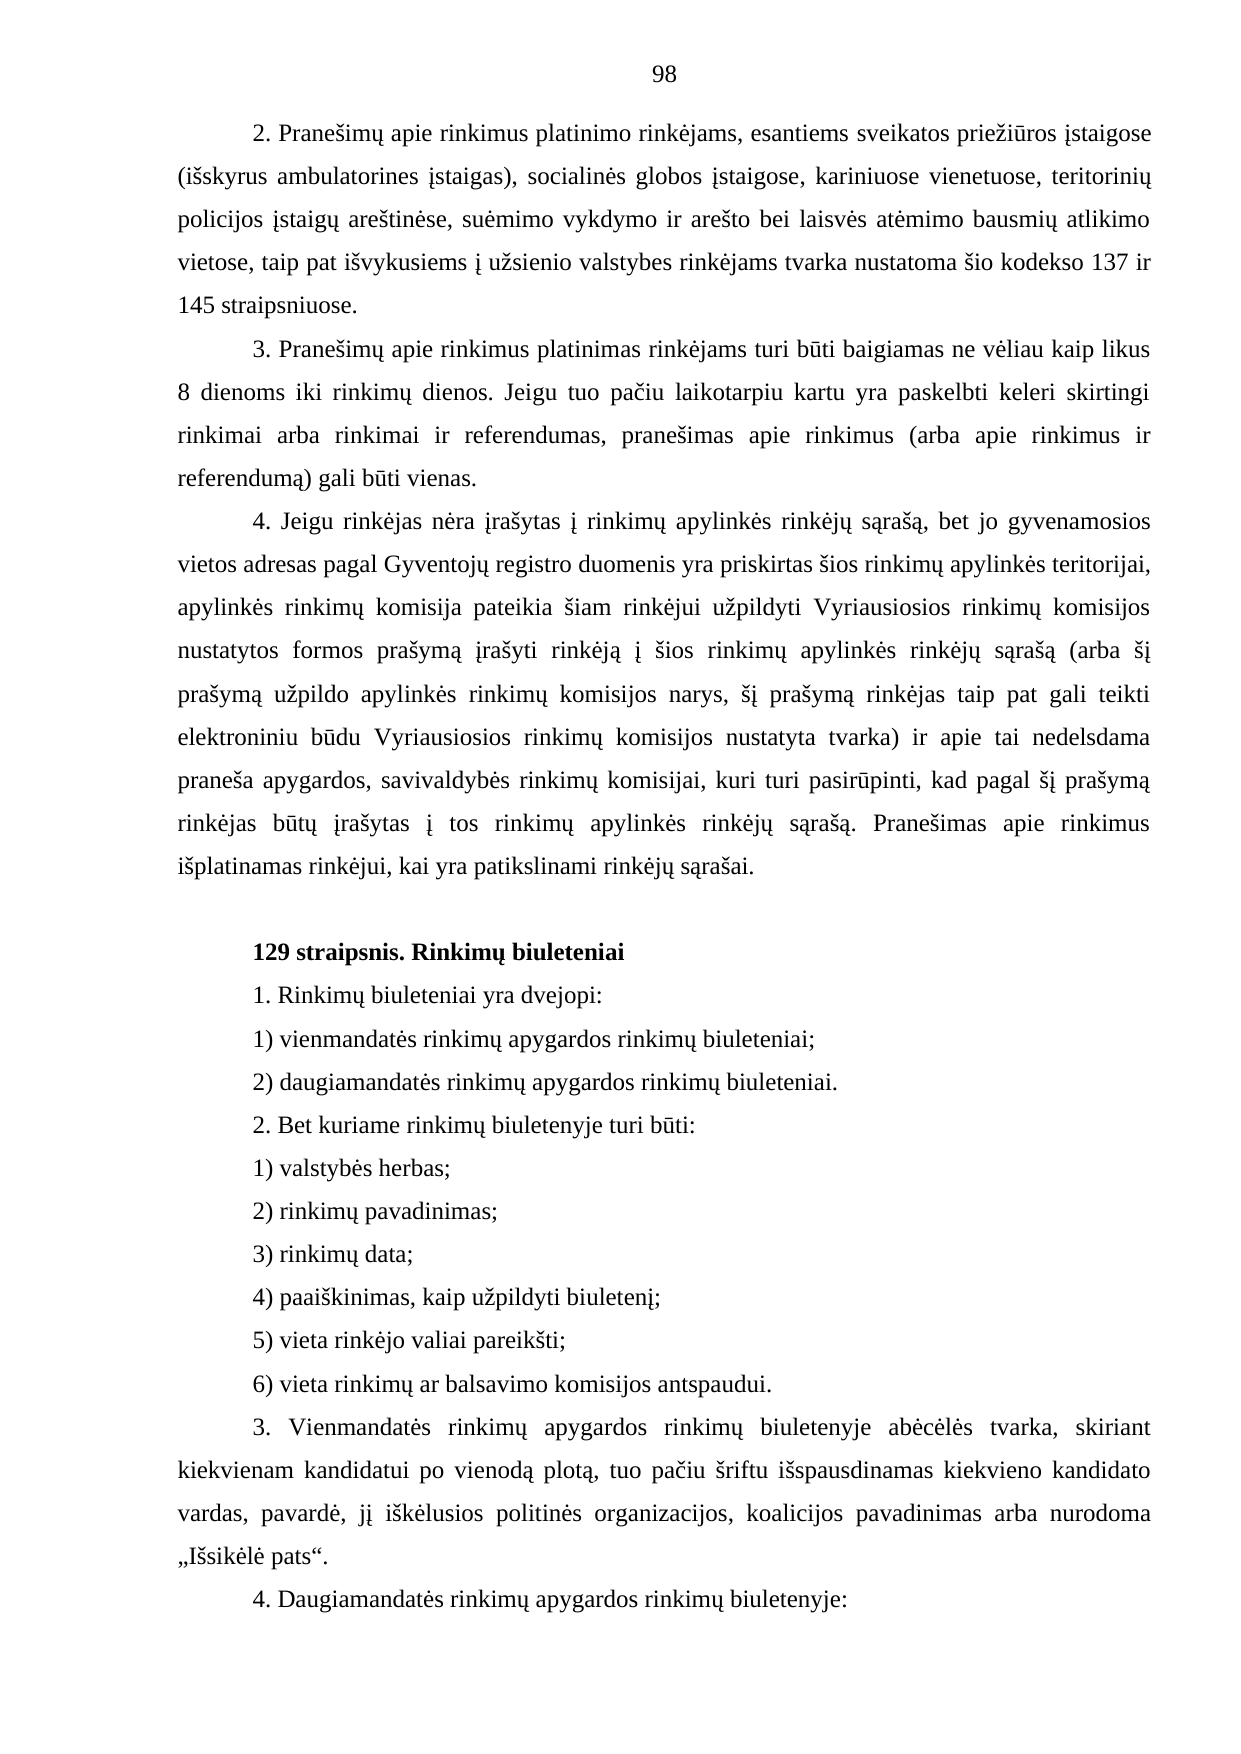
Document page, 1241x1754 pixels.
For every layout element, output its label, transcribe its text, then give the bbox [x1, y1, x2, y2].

text 3. Pranešimų apie rinkimus platinimas rinkėjams turi būti baigiamas ne vėliau kaip likus 8 dienoms iki rinkimų dienos. Jeigu tuo pačiu laikotarpiu kartu yra paskelbti keleri skirtingi rinkimai arba rinkimai ir referendumas, pranešimas apie rinkimus (arba apie rinkimus ir referendumą) gali būti vienas. [177, 334, 1152, 492]
text 2) daugiamandatės rinkimų apygardos rinkimų biuleteniai. [177, 1067, 1152, 1096]
text 1) vienmandatės rinkimų apygardos rinkimų biuleteniai; [177, 1024, 1152, 1052]
text 2. Bet kuriame rinkimų biuletenyje turi būti: [177, 1110, 1152, 1139]
text 2) rinkimų pavadinimas; [177, 1196, 1152, 1225]
text 4) paaiškinimas, kaip užpildyti biuletenį; [177, 1282, 1152, 1311]
text 3) rinkimų data; [177, 1239, 1152, 1268]
text 3. Vienmandatės rinkimų apygardos rinkimų biuletenyje abėcėlės tvarka, skiriant kiekvienam kandidatui po vienodą plotą, tuo pačiu šriftu išspausdinamas kiekvieno kandidato vardas, pavardė, jį iškėlusios politinės organizacijos, koalicijos pavadinimas arba nurodoma „Išsikėlė pats“. [177, 1412, 1152, 1570]
text 6) vieta rinkimų ar balsavimo komisijos antspaudui. [177, 1369, 1152, 1397]
subtitle 129 straipsnis. Rinkimų biuleteniai [177, 937, 1152, 966]
text 1. Rinkimų biuleteniai yra dvejopi: [177, 981, 1152, 1009]
text 5) vieta rinkėjo valiai pareikšti; [177, 1326, 1152, 1354]
text 2. Pranešimų apie rinkimus platinimo rinkėjams, esantiems sveikatos priežiūros įstaigose (išskyrus ambulatorines įstaigas), socialinės globos įstaigose, kariniuose vienetuose, teritorinių policijos įstaigų areštinėse, suėmimo vykdymo ir arešto bei laisvės atėmimo bausmių atlikimo vietose, taip pat išvykusiems į užsienio valstybes rinkėjams tvarka nustatoma šio kodekso 137 ir 145 straipsniuose. [177, 118, 1152, 319]
text 4. Jeigu rinkėjas nėra įrašytas į rinkimų apylinkės rinkėjų sąrašą, bet jo gyvenamosios vietos adresas pagal Gyventojų registro duomenis yra priskirtas šios rinkimų apylinkės teritorijai, apylinkės rinkimų komisija pateikia šiam rinkėjui užpildyti Vyriausiosios rinkimų komisijos nustatytos formos prašymą įrašyti rinkėją į šios rinkimų apylinkės rinkėjų sąrašą (arba šį prašymą užpildo apylinkės rinkimų komisijos narys, šį prašymą rinkėjas taip pat gali teikti elektroniniu būdu Vyriausiosios rinkimų komisijos nustatyta tvarka) ir apie tai nedelsdama praneša apygardos, savivaldybės rinkimų komisijai, kuri turi pasirūpinti, kad pagal šį prašymą rinkėjas būtų įrašytas į tos rinkimų apylinkės rinkėjų sąrašą. Pranešimas apie rinkimus išplatinamas rinkėjui, kai yra patikslinami rinkėjų sąrašai. [177, 506, 1152, 880]
text 1) valstybės herbas; [177, 1153, 1152, 1182]
text 4. Daugiamandatės rinkimų apygardos rinkimų biuletenyje: [177, 1584, 1152, 1613]
